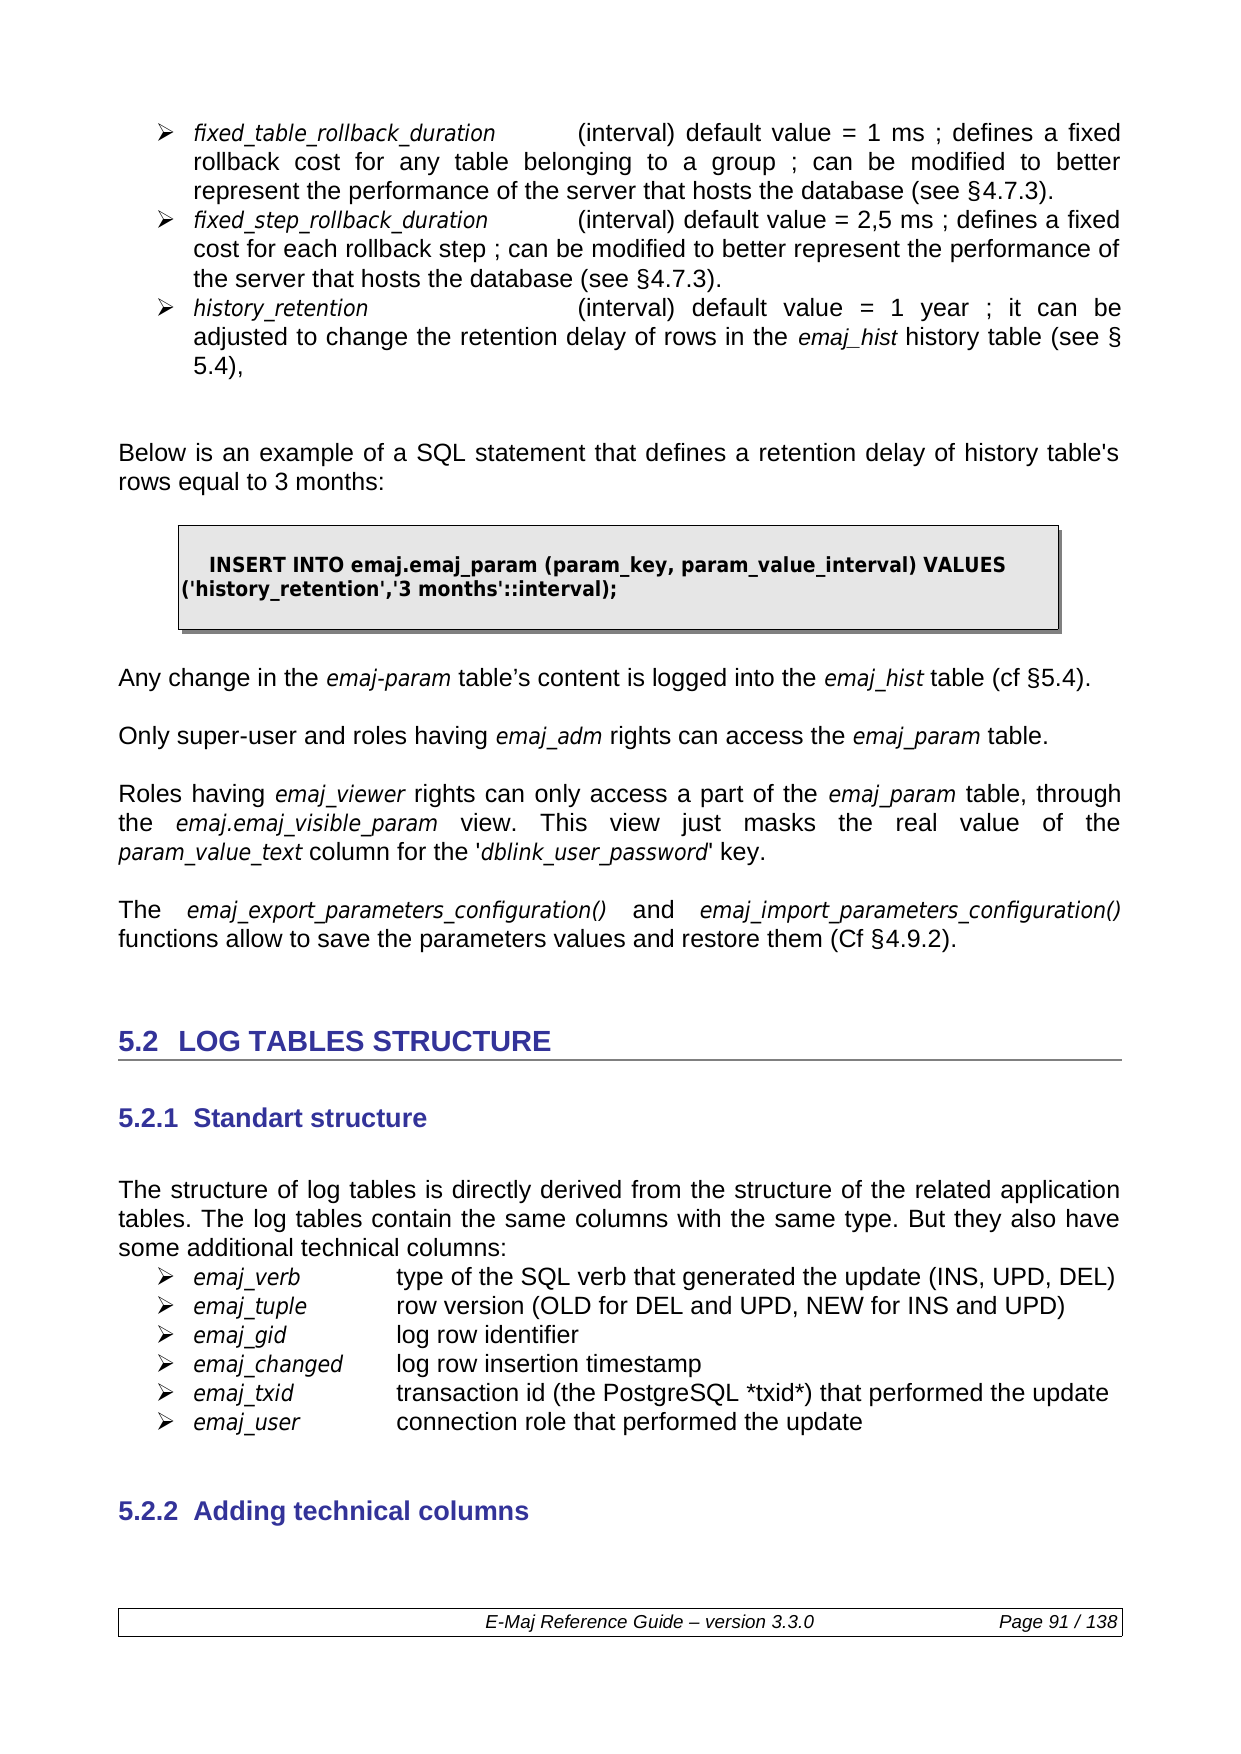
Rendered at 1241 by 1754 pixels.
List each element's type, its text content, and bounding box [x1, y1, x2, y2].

text INSERT INTO emaj.emaj_param (param_key, param_value_interval) VALUES ('history_retention','3 months'::interval); [179, 549, 1058, 598]
text Any change in the emaj-param table’s content is logged into the emaj_hist table (cf §5.4). [118, 663, 1122, 692]
text Roles having emaj_viewer rights can only access a part of the emaj_param table, through the emaj.emaj_visible_param view. This view just masks the real value of the param_value_text column for the 'dblink_user_password' key. [118, 779, 1122, 866]
text The emaj_export_parameters_configuration() and emaj_import_parameters_configuration() functions allow to save the parameters values and restore them (Cf §4.9.2). [118, 895, 1122, 953]
list history_retention (interval) default value = 1 year ; it can be adjusted to change the retention delay of rows in the emaj_hist history table (see § 5.4), [156, 292, 1122, 380]
list emaj_verb type of the SQL verb that generated the update (INS, UPD, DEL) [156, 1262, 1122, 1291]
text Below is an example of a SQL statement that defines a retention delay of history table's rows equal to 3 months: [118, 438, 1122, 496]
subtitle Log tables structure [118, 1024, 1122, 1059]
list emaj_changed log row insertion timestamp [156, 1349, 1122, 1378]
list emaj_txid transaction id (the PostgreSQL *txid*) that performed the update [156, 1378, 1122, 1407]
list fixed_table_rollback_duration (interval) default value = 1 ms ; defines a fixed rollback cost for any table belonging to a group ; can be modified to better represent the performance of the server that hosts the database (see §4.7.3). [156, 118, 1122, 205]
list fixed_step_rollback_duration (interval) default value = 2,5 ms ; defines a fixed cost for each rollback step ; can be modified to better represent the performance of the server that hosts the database (see §4.7.3). [156, 205, 1122, 292]
subtitle Standart structure [118, 1102, 1122, 1133]
text Only super-user and roles having emaj_adm rights can access the emaj_param table. [118, 721, 1122, 750]
list emaj_gid log row identifier [156, 1320, 1122, 1349]
list emaj_user connection role that performed the update [156, 1407, 1122, 1436]
list emaj_tuple row version (OLD for DEL and UPD, NEW for INS and UPD) [156, 1291, 1122, 1320]
text The structure of log tables is directly derived from the structure of the related application tables. The log tables contain the same columns with the same type. But they also have some additional technical columns: [118, 1175, 1122, 1262]
subtitle Adding technical columns [118, 1494, 1122, 1526]
